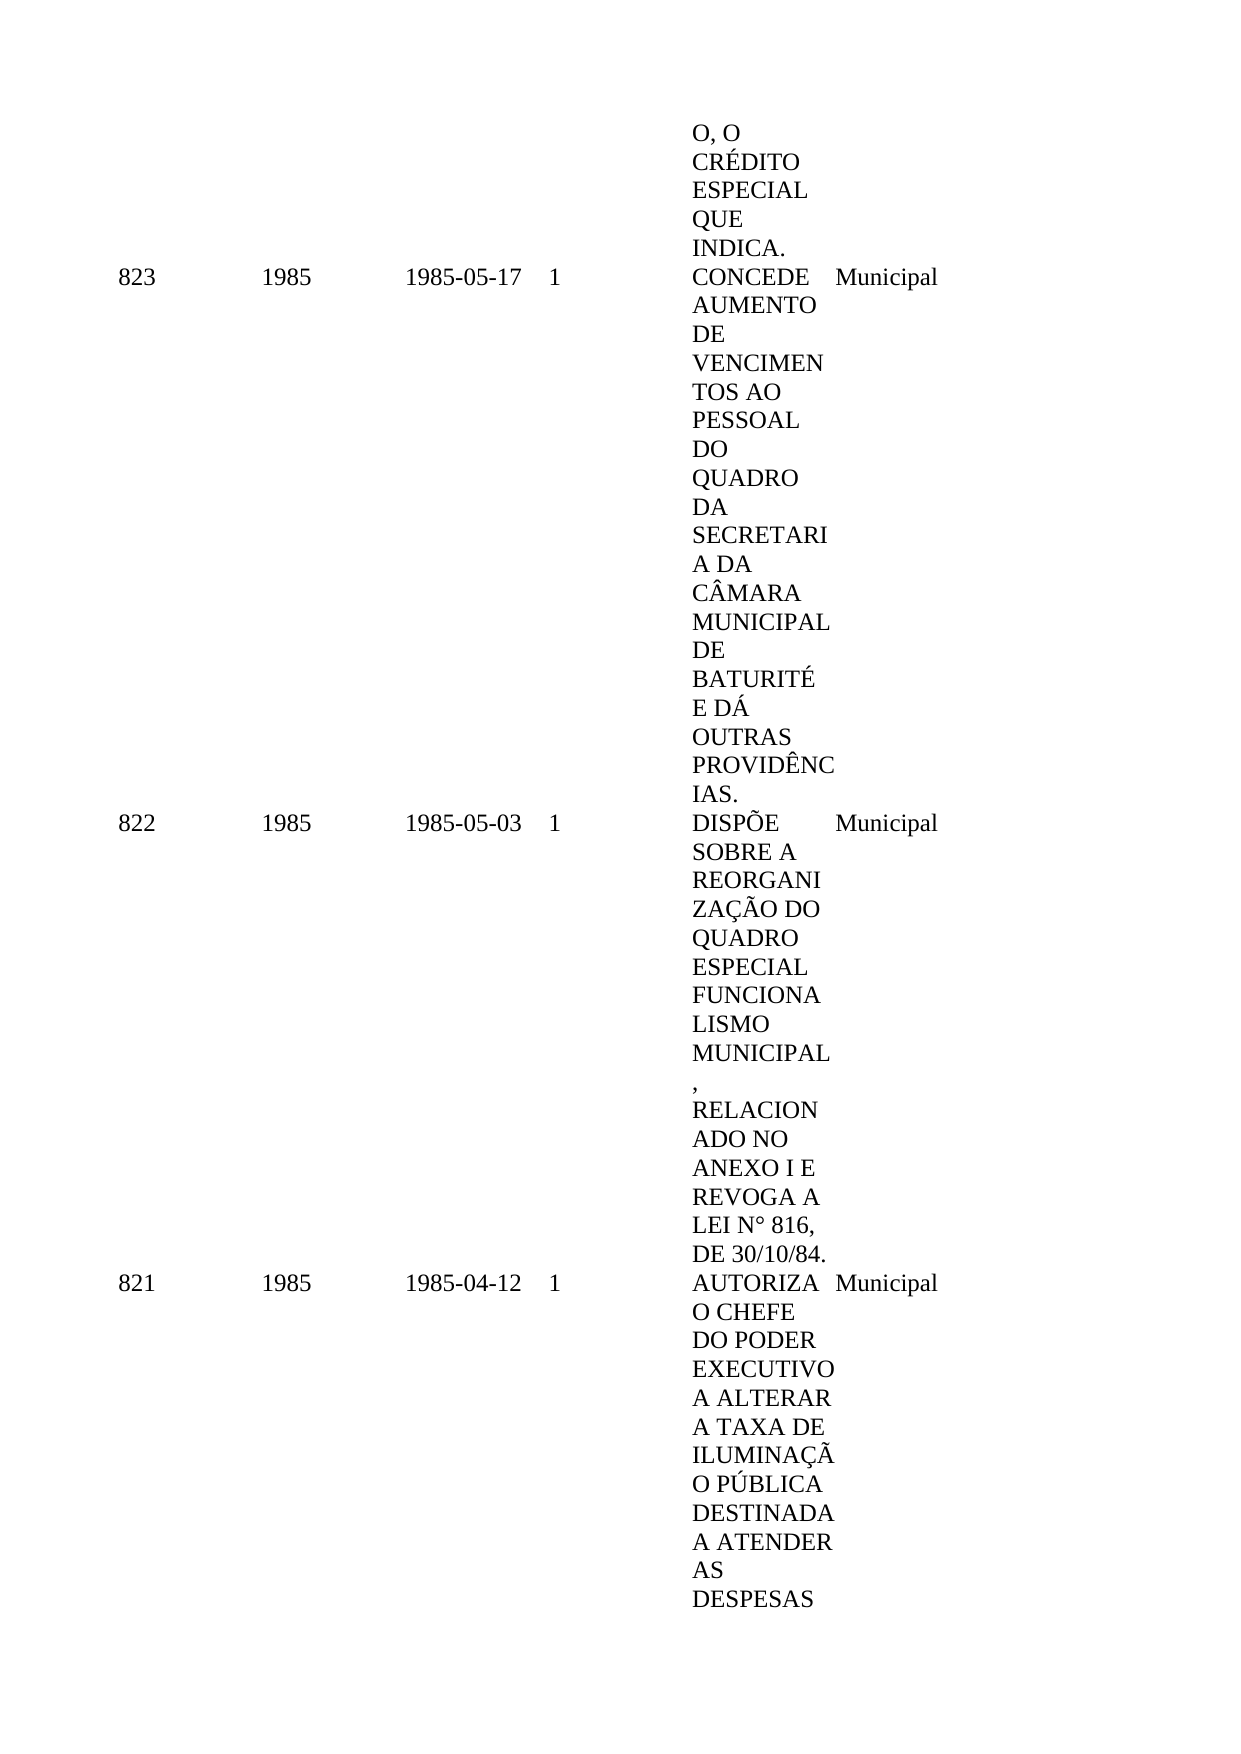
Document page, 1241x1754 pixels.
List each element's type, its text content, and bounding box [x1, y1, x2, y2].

table_cell Municipal [835, 808, 979, 1268]
table_cell 821 [118, 1268, 261, 1613]
table_cell [979, 262, 1122, 808]
table_cell Municipal [835, 1268, 979, 1613]
table_cell [979, 118, 1122, 262]
table_cell 1 [548, 262, 692, 808]
table_cell CONCEDE AUMENTO DE VENCIMENTOS AO PESSOAL DO QUADRO DA SECRETARIA DA CÂMARA MUNICIPAL DE BATURITÉ E DÁ OUTRAS PROVIDÊNCIAS. [692, 262, 835, 808]
table_cell 822 [118, 808, 261, 1268]
table_cell 1985-04-12 [405, 1268, 548, 1613]
table_cell O, O CRÉDITO ESPECIAL QUE INDICA. [692, 118, 835, 262]
table_cell [118, 118, 261, 262]
table_cell 1985 [261, 262, 405, 808]
table_cell Municipal [835, 262, 979, 808]
table_cell 1985-05-03 [405, 808, 548, 1268]
table_cell 823 [118, 262, 261, 808]
table_cell [405, 118, 548, 262]
table_cell [979, 808, 1122, 1268]
table_cell 1985-05-17 [405, 262, 548, 808]
table_cell [548, 118, 692, 262]
table_cell 1985 [261, 1268, 405, 1613]
table_cell 1 [548, 808, 692, 1268]
table_cell DISPÕE SOBRE A REORGANIZAÇÃO DO QUADRO ESPECIAL FUNCIONALISMO MUNICIPAL, RELACIONADO NO ANEXO I E REVOGA A LEI N° 816, DE 30/10/84. [692, 808, 835, 1268]
table_cell 1 [548, 1268, 692, 1613]
table_cell [261, 118, 405, 262]
table_cell 1985 [261, 808, 405, 1268]
table_cell [835, 118, 979, 262]
table_cell AUTORIZA O CHEFE DO PODER EXECUTIVO A ALTERAR A TAXA DE ILUMINAÇÃO PÚBLICA DESTINADA A ATENDER AS DESPESAS [692, 1268, 835, 1613]
table_cell [979, 1268, 1122, 1613]
